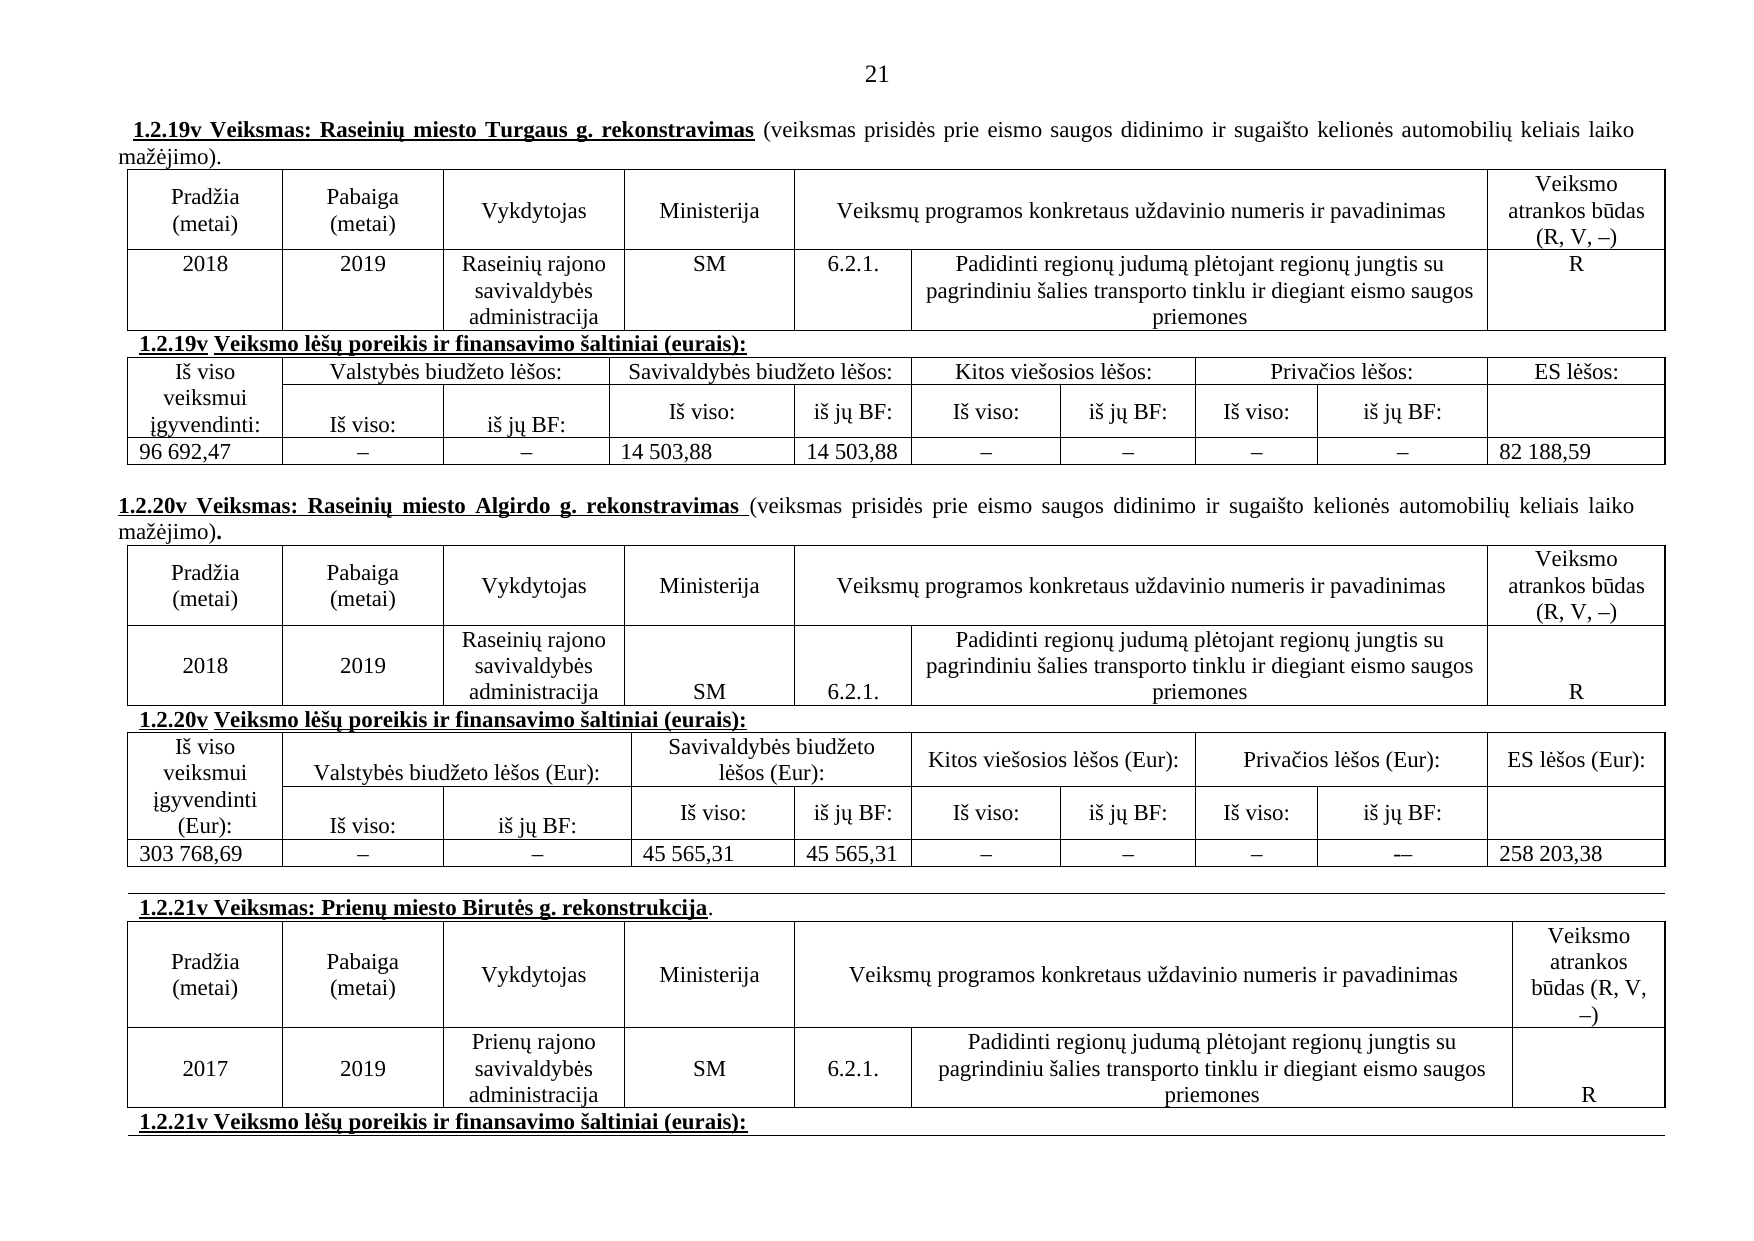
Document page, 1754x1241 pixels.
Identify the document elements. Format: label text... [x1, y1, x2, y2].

table_cell Veiksmo atrankos būdas (R, V, –) [1513, 922, 1664, 1027]
table_cell Padidinti regionų judumą plėtojant regionų jungtis su pagrindiniu šalies transporto tinklu ir diegiant eismo saugos priemones [912, 250, 1487, 329]
table_header Veiksmų programos konkretaus uždavinio numeris ir pavadinimas [795, 546, 1487, 624]
table_cell Prienų rajono savivaldybės administracija [444, 1028, 624, 1107]
table_cell Veiksmų programos konkretaus uždavinio numeris ir pavadinimas [795, 922, 1512, 1027]
table_cell Iš viso: [912, 787, 1060, 838]
table_cell iš jų BF: [444, 787, 631, 838]
table_cell 45 565,31 [795, 840, 911, 866]
table_cell ES lėšos (Eur): [1488, 733, 1664, 786]
table_cell 303 768,69 [128, 840, 282, 866]
table_cell 2017 [128, 1028, 282, 1107]
table_cell 82 188,59 [1488, 438, 1664, 464]
table_cell -– [1318, 840, 1487, 866]
table_header Pradžia (metai) [128, 546, 282, 624]
table_cell – [1061, 840, 1195, 866]
table_cell – [912, 840, 1060, 866]
table_cell Ministerija [625, 922, 794, 1027]
table_cell 2019 [283, 626, 443, 705]
table_cell Iš viso: [283, 787, 443, 838]
table_cell Iš viso: [283, 385, 443, 437]
table_cell Pradžia (metai) [128, 922, 282, 1027]
table_cell Valstybės biudžeto lėšos: [283, 358, 609, 384]
table_cell Iš viso: [632, 787, 794, 838]
table_cell [1488, 385, 1664, 437]
table_cell – [1196, 840, 1317, 866]
table_cell Iš viso: [1196, 385, 1317, 437]
table_header Ministerija [625, 546, 794, 624]
table_cell R [1513, 1028, 1664, 1107]
table_cell Valstybės biudžeto lėšos (Eur): [283, 733, 631, 786]
table_cell Savivaldybės biudžeto lėšos: [610, 358, 911, 384]
table_cell SM [625, 250, 794, 329]
table_header Vykdytojas [444, 546, 624, 624]
table_cell iš jų BF: [795, 385, 911, 437]
table_cell iš jų BF: [1318, 787, 1487, 838]
table_cell Padidinti regionų judumą plėtojant regionų jungtis su pagrindiniu šalies transporto tinklu ir diegiant eismo saugos priemones [912, 1028, 1512, 1107]
table_cell Iš viso: [1196, 787, 1317, 838]
table_header 1.2.21v Veiksmas: Prienų miesto Birutės g. rekonstrukcija. [128, 894, 1665, 921]
table_cell – [1196, 438, 1317, 464]
table_cell – [444, 840, 631, 866]
text 1.2.19v Veiksmas: Raseinių miesto Turgaus g. rekonstravimas (veiksmas prisidės prie eismo saugos didinimo ir sugaišto kelionės automobilių keliais laiko mažėjimo). [118, 117, 1636, 169]
table_header Veiksmo atrankos būdas (R, V, –) [1488, 546, 1664, 624]
text 1.2.20v Veiksmas: Raseinių miesto Algirdo g. rekonstravimas (veiksmas prisidės prie eismo saugos didinimo ir sugaišto kelionės automobilių keliais laiko mažėjimo). [118, 492, 1636, 544]
table_cell ES lėšos: [1488, 358, 1664, 384]
table_cell Kitos viešosios lėšos: [912, 358, 1195, 384]
table_cell R [1488, 626, 1664, 705]
table_cell Raseinių rajono savivaldybės administracija [444, 250, 624, 329]
table_cell 45 565,31 [632, 840, 794, 866]
table_cell – [283, 840, 443, 866]
table_header Pradžia (metai) [128, 170, 282, 249]
table_cell – [444, 438, 609, 464]
table_cell Vykdytojas [444, 922, 624, 1027]
table_cell Raseinių rajono savivaldybės administracija [444, 626, 624, 705]
table_cell Iš viso veiksmui įgyvendinti (Eur): [128, 733, 282, 838]
table_cell 6.2.1. [795, 1028, 911, 1107]
table_cell Iš viso veiksmui įgyvendinti: [128, 358, 282, 437]
table_cell – [912, 438, 1060, 464]
table_cell 14 503,88 [610, 438, 794, 464]
table_cell 1.2.19v Veiksmo lėšų poreikis ir finansavimo šaltiniai (eurais): [128, 331, 1665, 357]
table_cell – [1318, 438, 1487, 464]
table_cell Iš viso: [912, 385, 1060, 437]
table_cell 258 203,38 [1488, 840, 1664, 866]
table_cell Pabaiga (metai) [283, 922, 443, 1027]
table_cell – [283, 438, 443, 464]
table_cell 1.2.20v Veiksmo lėšų poreikis ir finansavimo šaltiniai (eurais): [128, 706, 1665, 732]
table_cell iš jų BF: [1061, 385, 1195, 437]
table_cell 96 692,47 [128, 438, 282, 464]
table_cell 2019 [283, 250, 443, 329]
table_header Ministerija [625, 170, 794, 249]
table_cell 6.2.1. [795, 626, 911, 705]
table_cell 6.2.1. [795, 250, 911, 329]
table_cell 14 503,88 [795, 438, 911, 464]
table_header Vykdytojas [444, 170, 624, 249]
table_cell R [1488, 250, 1664, 329]
table_cell [1488, 787, 1664, 838]
table_cell iš jų BF: [1061, 787, 1195, 838]
table_cell Savivaldybės biudžeto lėšos (Eur): [632, 733, 911, 786]
table_header Veiksmų programos konkretaus uždavinio numeris ir pavadinimas [795, 170, 1487, 249]
table_cell – [1061, 438, 1195, 464]
table_cell Iš viso: [610, 385, 794, 437]
table_header Veiksmo atrankos būdas (R, V, –) [1488, 170, 1664, 249]
table_cell Kitos viešosios lėšos (Eur): [912, 733, 1195, 786]
table_cell Privačios lėšos (Eur): [1196, 733, 1487, 786]
table_cell SM [625, 1028, 794, 1107]
table_cell 2018 [128, 626, 282, 705]
table_cell iš jų BF: [444, 385, 609, 437]
table_cell 2018 [128, 250, 282, 329]
table_cell 1.2.21v Veiksmo lėšų poreikis ir finansavimo šaltiniai (eurais): [128, 1108, 1665, 1135]
table_header Pabaiga (metai) [283, 170, 443, 249]
table_cell SM [625, 626, 794, 705]
table_cell Privačios lėšos: [1196, 358, 1487, 384]
table_cell iš jų BF: [1318, 385, 1487, 437]
table_cell Padidinti regionų judumą plėtojant regionų jungtis su pagrindiniu šalies transporto tinklu ir diegiant eismo saugos priemones [912, 626, 1487, 705]
table_cell iš jų BF: [795, 787, 911, 838]
table_cell 2019 [283, 1028, 443, 1107]
table_header Pabaiga (metai) [283, 546, 443, 624]
